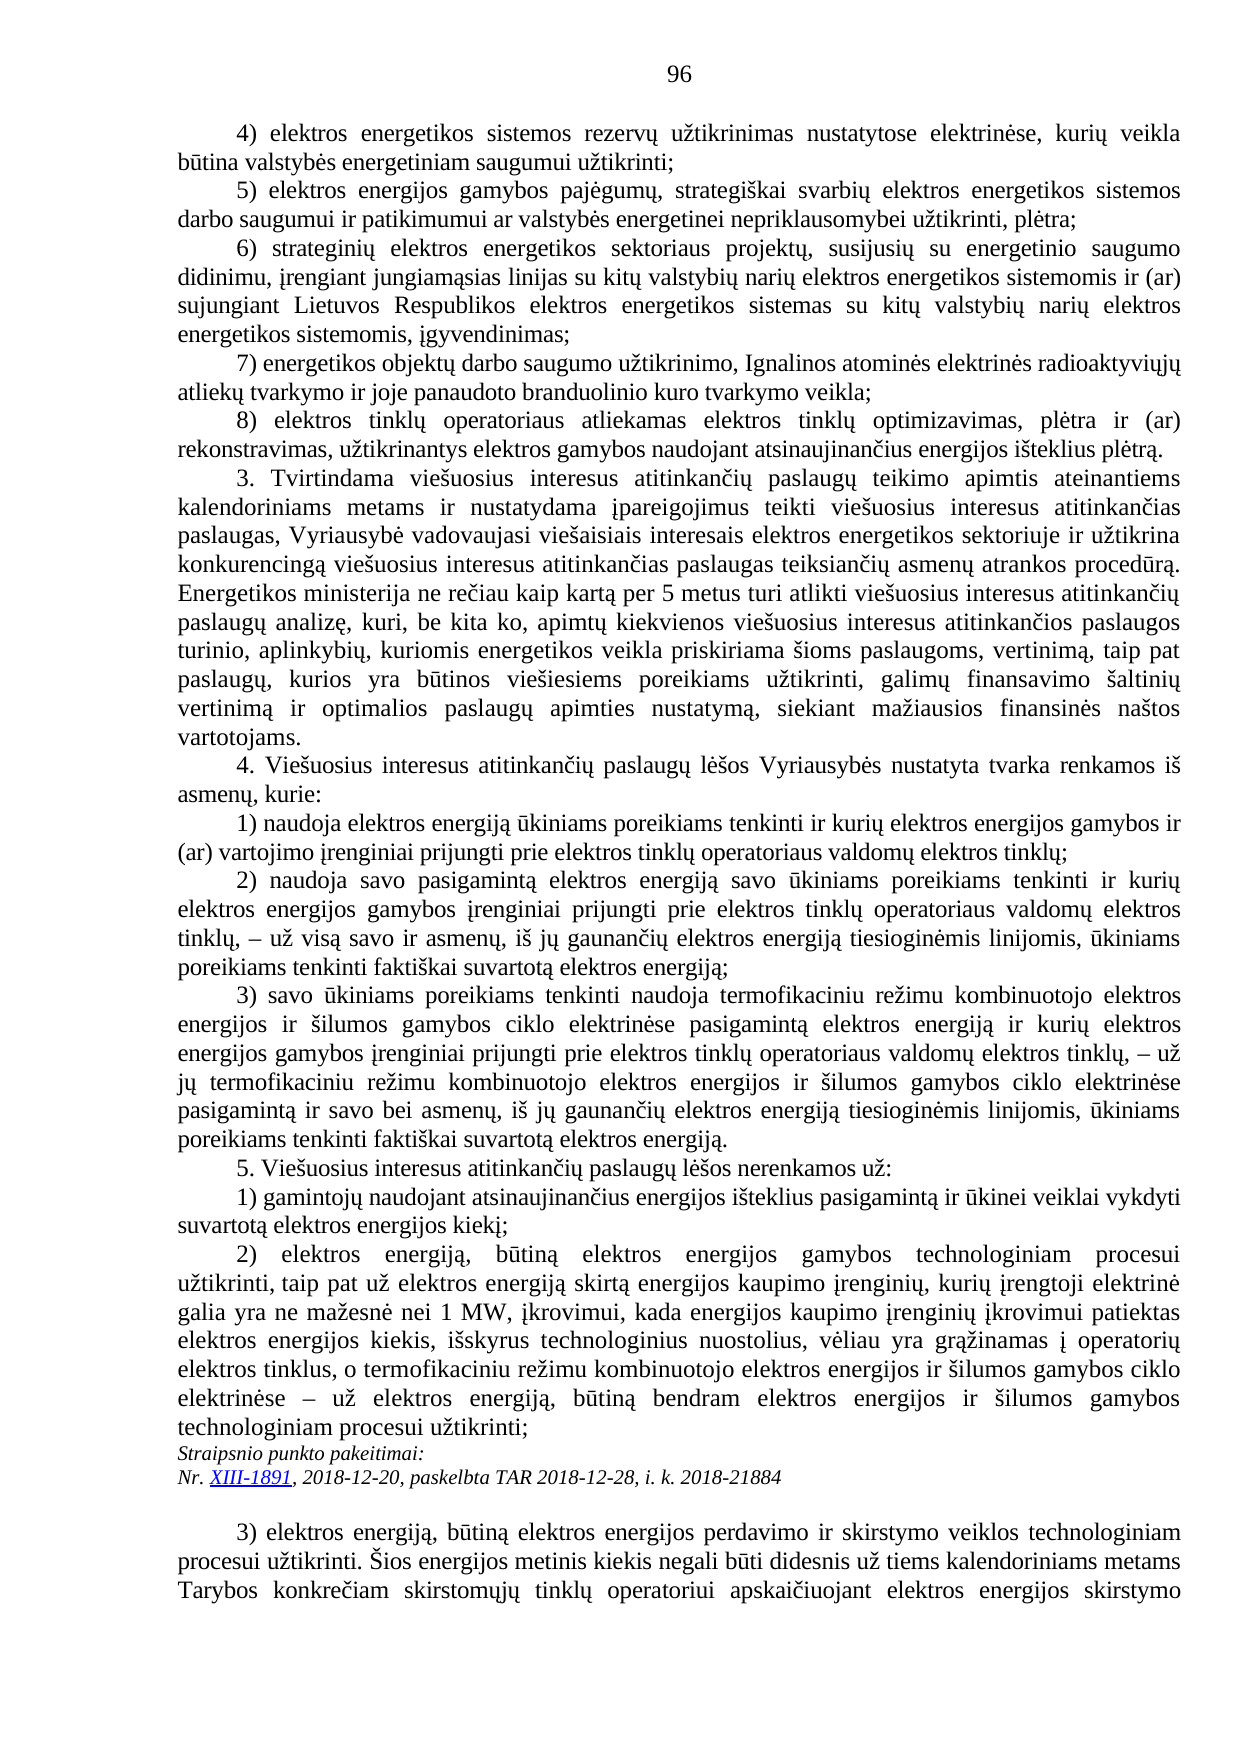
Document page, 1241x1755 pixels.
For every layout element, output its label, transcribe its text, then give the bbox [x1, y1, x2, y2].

text 8) elektros tinklų operatoriaus atliekamas elektros tinklų optimizavimas, plėtra ir (ar) rekonstravimas, užtikrinantys elektros gamybos naudojant atsinaujinančius energijos išteklius plėtrą. [177, 406, 1181, 463]
text 5. Viešuosius interesus atitinkančių paslaugų lėšos nerenkamos už: [177, 1153, 1181, 1182]
text 3. Tvirtindama viešuosius interesus atitinkančių paslaugų teikimo apimtis ateinantiems kalendoriniams metams ir nustatydama įpareigojimus teikti viešuosius interesus atitinkančias paslaugas, Vyriausybė vadovaujasi viešaisiais interesais elektros energetikos sektoriuje ir užtikrina konkurencingą viešuosius interesus atitinkančias paslaugas teiksiančių asmenų atrankos procedūrą. Energetikos ministerija ne rečiau kaip kartą per 5 metus turi atlikti viešuosius interesus atitinkančių paslaugų analizę, kuri, be kita ko, apimtų kiekvienos viešuosius interesus atitinkančios paslaugos turinio, aplinkybių, kuriomis energetikos veikla priskiriama šioms paslaugoms, vertinimą, taip pat paslaugų, kurios yra būtinos viešiesiems poreikiams užtikrinti, galimų finansavimo šaltinių vertinimą ir optimalios paslaugų apimties nustatymą, siekiant mažiausios finansinės naštos vartotojams. [177, 463, 1181, 751]
text 4) elektros energetikos sistemos rezervų užtikrinimas nustatytose elektrinėse, kurių veikla būtina valstybės energetiniam saugumui užtikrinti; [177, 118, 1181, 176]
text Nr. XIII-1891, 2018-12-20, paskelbta TAR 2018-12-28, i. k. 2018-21884 [177, 1465, 1181, 1489]
text 5) elektros energijos gamybos pajėgumų, strategiškai svarbių elektros energetikos sistemos darbo saugumui ir patikimumui ar valstybės energetinei nepriklausomybei užtikrinti, plėtra; [177, 176, 1181, 233]
text 1) gamintojų naudojant atsinaujinančius energijos išteklius pasigamintą ir ūkinei veiklai vykdyti suvartotą elektros energijos kiekį; [177, 1182, 1181, 1239]
text 2) elektros energiją, būtiną elektros energijos gamybos technologiniam procesui užtikrinti, taip pat už elektros energiją skirtą energijos kaupimo įrenginių, kurių įrengtoji elektrinė galia yra ne mažesnė nei 1 MW, įkrovimui, kada energijos kaupimo įrenginių įkrovimui patiektas elektros energijos kiekis, išskyrus technologinius nuostolius, vėliau yra grąžinamas į operatorių elektros tinklus, o termofikaciniu režimu kombinuotojo elektros energijos ir šilumos gamybos ciklo elektrinėse – už elektros energiją, būtiną bendram elektros energijos ir šilumos gamybos technologiniam procesui užtikrinti; [177, 1239, 1181, 1441]
text 2) naudoja savo pasigamintą elektros energiją savo ūkiniams poreikiams tenkinti ir kurių elektros energijos gamybos įrenginiai prijungti prie elektros tinklų operatoriaus valdomų elektros tinklų, – už visą savo ir asmenų, iš jų gaunančių elektros energiją tiesioginėmis linijomis, ūkiniams poreikiams tenkinti faktiškai suvartotą elektros energiją; [177, 866, 1181, 981]
text Straipsnio punkto pakeitimai: [177, 1441, 1181, 1465]
text 7) energetikos objektų darbo saugumo užtikrinimo, Ignalinos atominės elektrinės radioaktyviųjų atliekų tvarkymo ir joje panaudoto branduolinio kuro tvarkymo veikla; [177, 348, 1181, 406]
text 1) naudoja elektros energiją ūkiniams poreikiams tenkinti ir kurių elektros energijos gamybos ir (ar) vartojimo įrenginiai prijungti prie elektros tinklų operatoriaus valdomų elektros tinklų; [177, 808, 1181, 866]
text 6) strateginių elektros energetikos sektoriaus projektų, susijusių su energetinio saugumo didinimu, įrengiant jungiamąsias linijas su kitų valstybių narių elektros energetikos sistemomis ir (ar) sujungiant Lietuvos Respublikos elektros energetikos sistemas su kitų valstybių narių elektros energetikos sistemomis, įgyvendinimas; [177, 233, 1181, 348]
text 3) savo ūkiniams poreikiams tenkinti naudoja termofikaciniu režimu kombinuotojo elektros energijos ir šilumos gamybos ciklo elektrinėse pasigamintą elektros energiją ir kurių elektros energijos gamybos įrenginiai prijungti prie elektros tinklų operatoriaus valdomų elektros tinklų, – už jų termofikaciniu režimu kombinuotojo elektros energijos ir šilumos gamybos ciklo elektrinėse pasigamintą ir savo bei asmenų, iš jų gaunančių elektros energiją tiesioginėmis linijomis, ūkiniams poreikiams tenkinti faktiškai suvartotą elektros energiją. [177, 981, 1181, 1153]
text 3) elektros energiją, būtiną elektros energijos perdavimo ir skirstymo veiklos technologiniam procesui užtikrinti. Šios energijos metinis kiekis negali būti didesnis už tiems kalendoriniams metams Tarybos konkrečiam skirstomųjų tinklų operatoriui apskaičiuojant elektros energijos skirstymo [177, 1517, 1181, 1604]
text 4. Viešuosius interesus atitinkančių paslaugų lėšos Vyriausybės nustatyta tvarka renkamos iš asmenų, kurie: [177, 751, 1181, 808]
